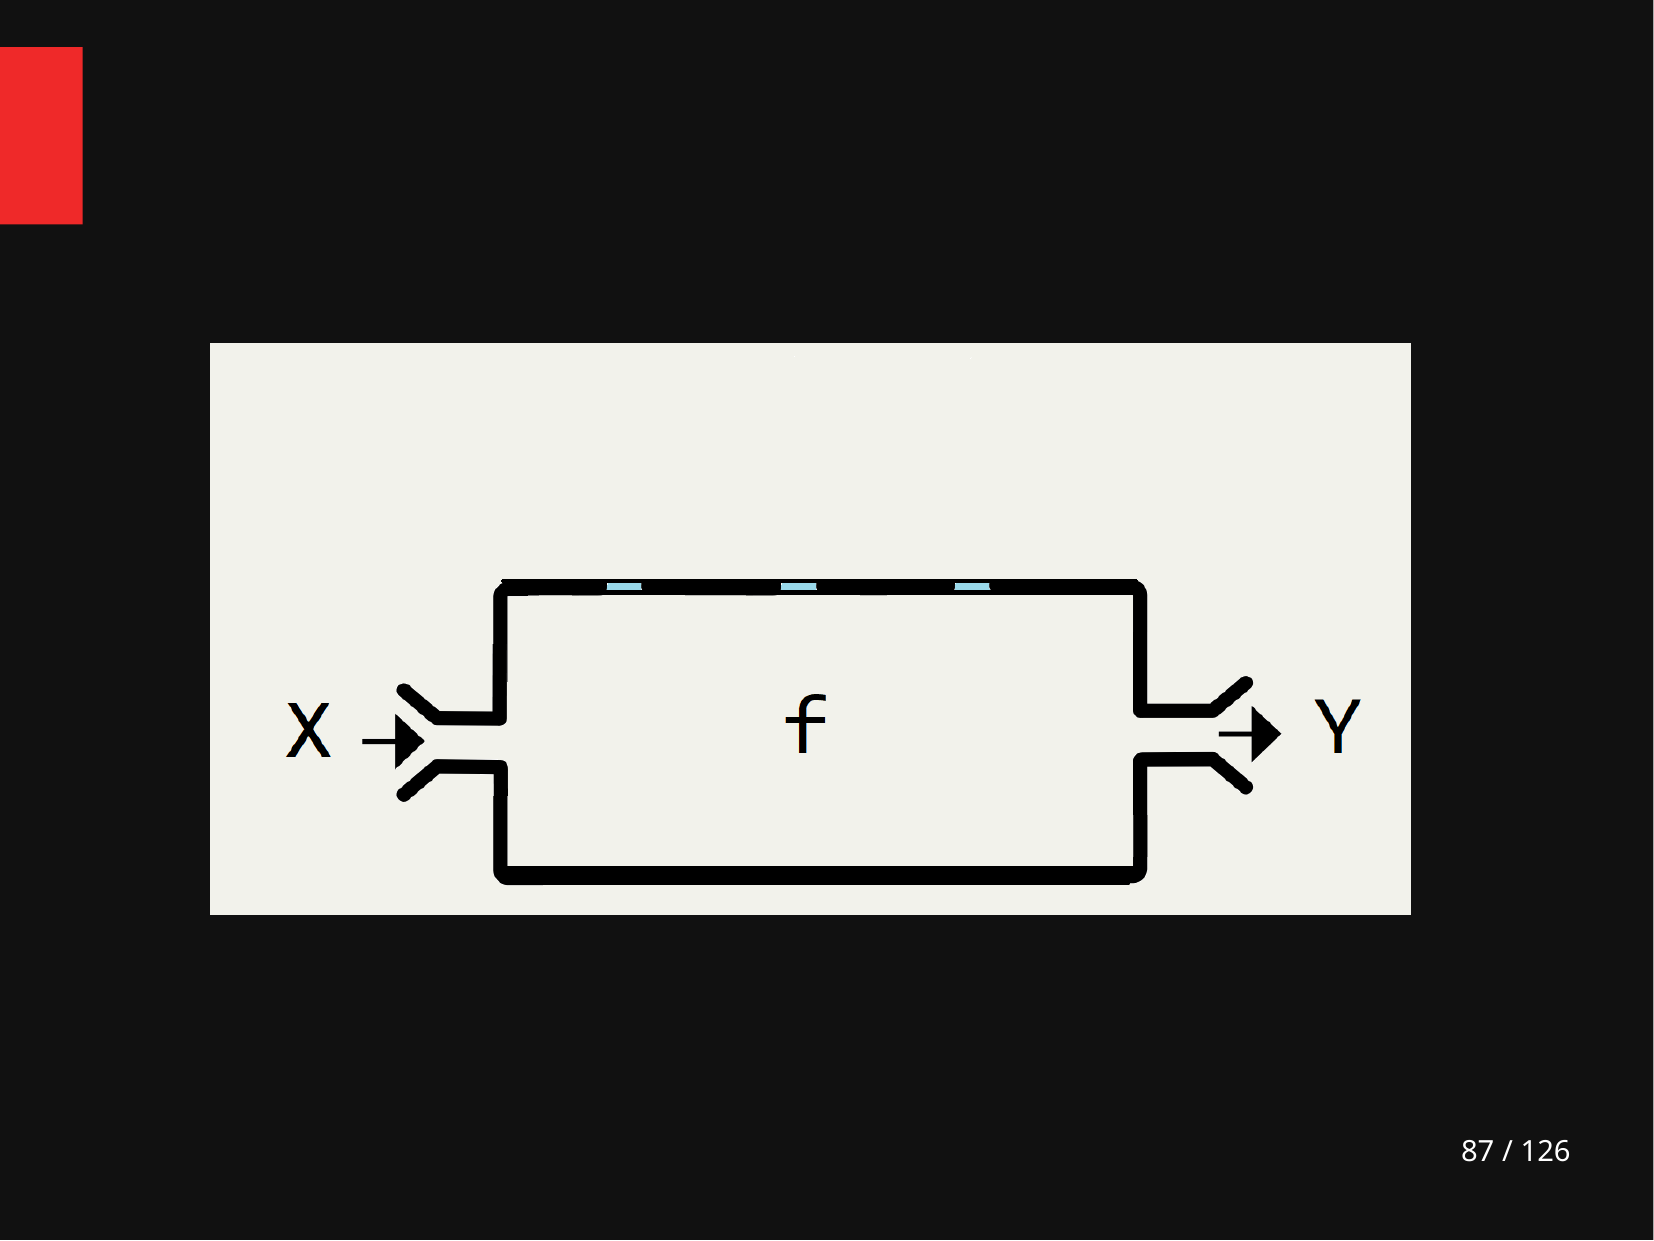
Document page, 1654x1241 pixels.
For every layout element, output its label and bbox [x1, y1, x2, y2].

picture [210, 343, 1411, 916]
